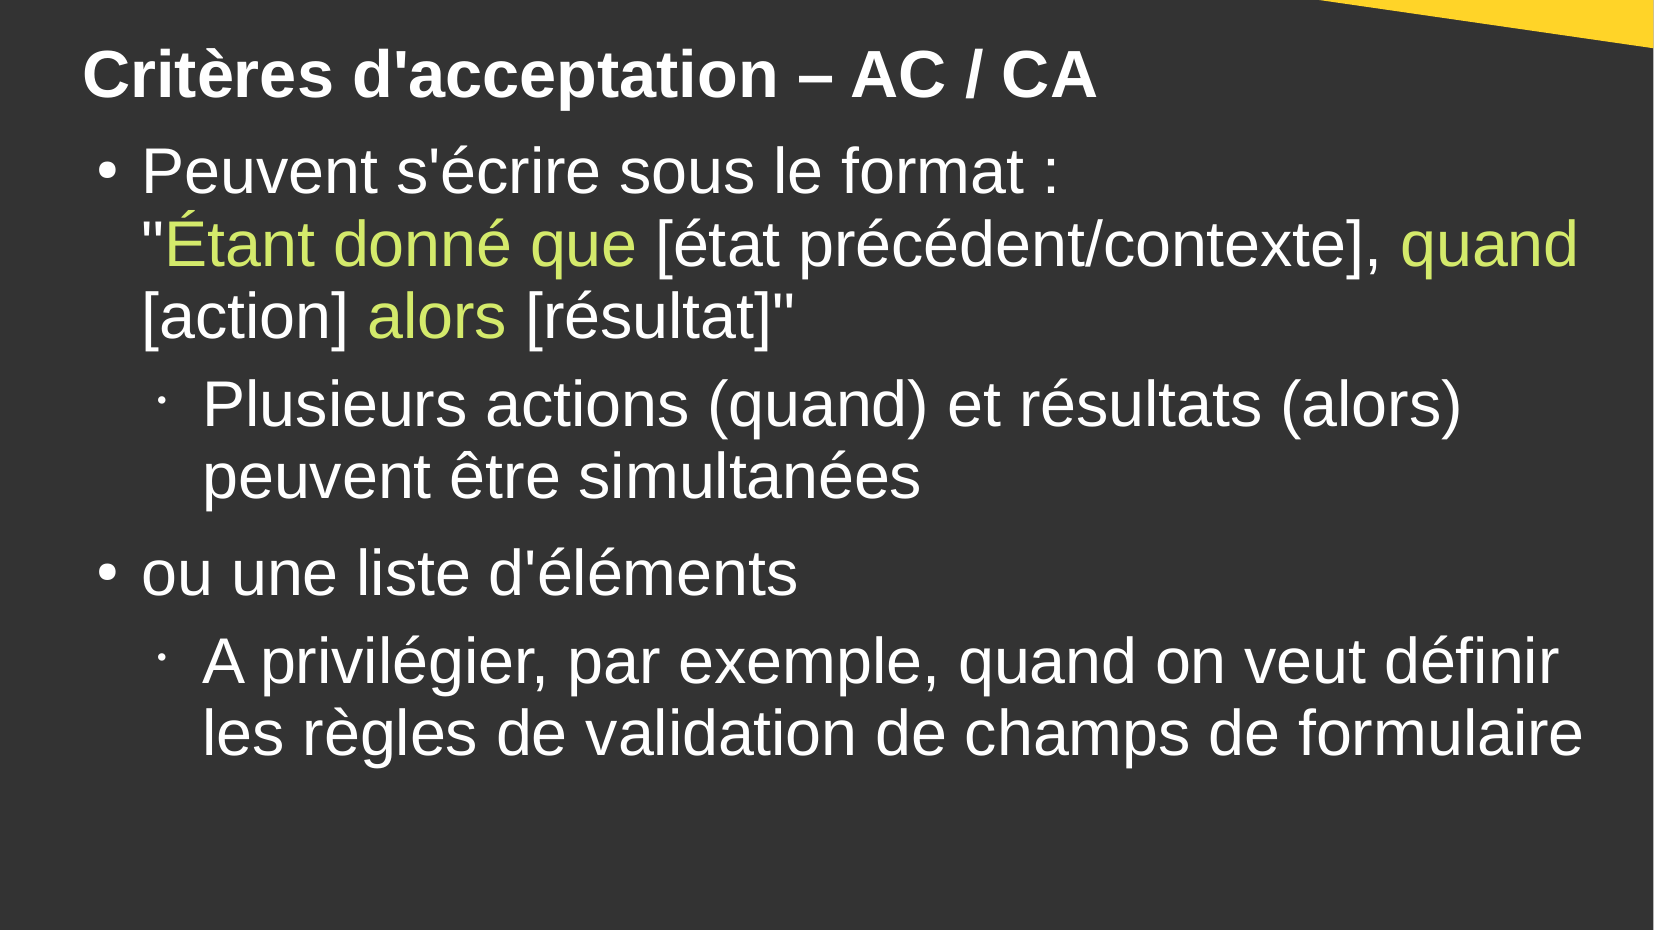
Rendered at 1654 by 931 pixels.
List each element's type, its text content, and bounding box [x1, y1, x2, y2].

title Critères d'acceptation – AC / CA [82, 37, 1571, 122]
list Peuvent s'écrire sous le format : "Étant donné que [état précédent/contexte], quand [action] alors [résultat]" Plusieurs actions (quand) et résultats (alors) peuvent être simultanées ou une liste d'éléments A privilégier, par exemple, quand on veut définir les règles de validation de champs de formulaire [80, 135, 1620, 839]
text_box [1319, 0, 1654, 49]
